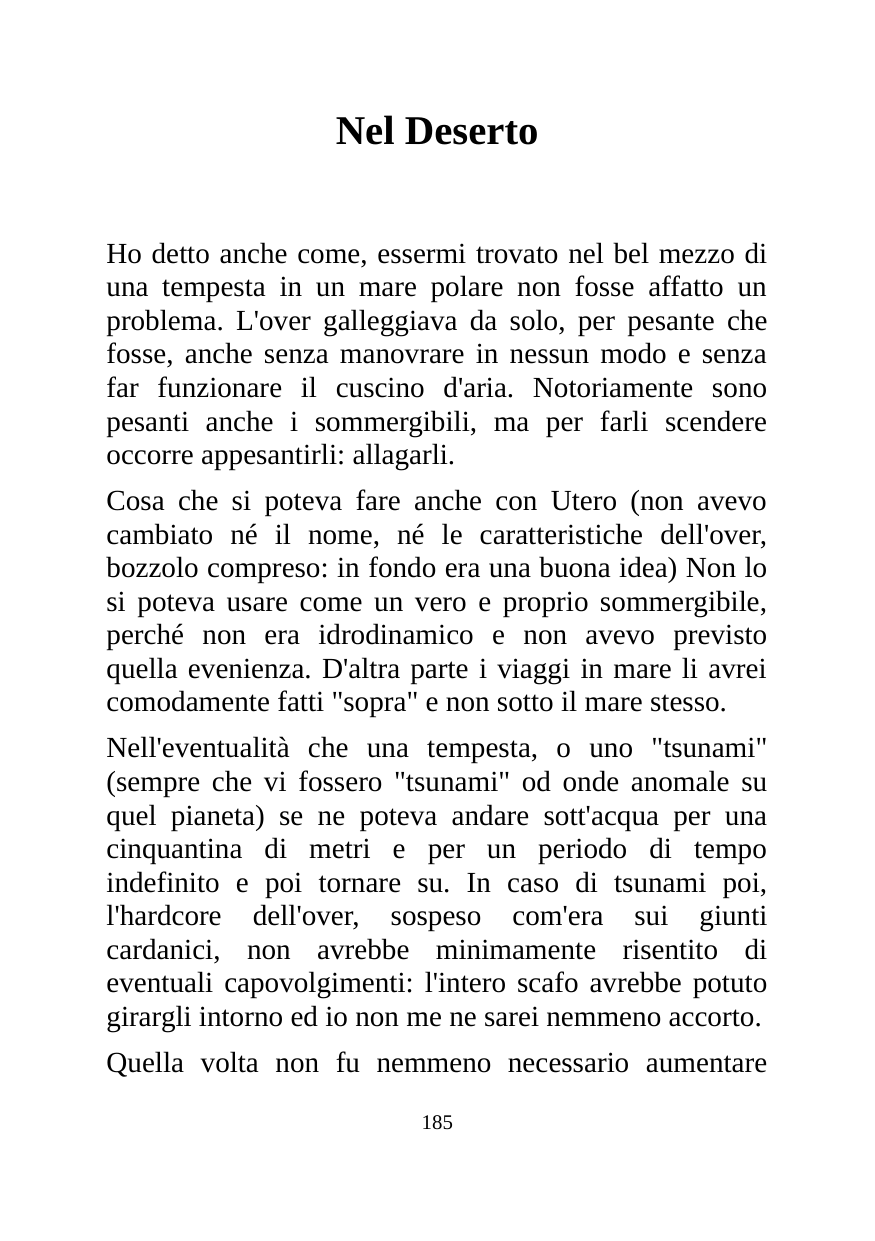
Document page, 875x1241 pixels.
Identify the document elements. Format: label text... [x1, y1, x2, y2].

text Ho detto anche come, essermi trovato nel bel mezzo di una tempesta in un mare polare non fosse affatto un problema. L'over galleggiava da solo, per pesante che fosse, anche senza manovrare in nessun modo e senza far funzionare il cuscino d'aria. Notoriamente sono pesanti anche i sommergibili, ma per farli scendere occorre appesantirli: allagarli. [106, 236, 768, 471]
subtitle Nel Deserto [106, 106, 768, 153]
text Cosa che si poteva fare anche con Utero (non avevo cambiato né il nome, né le caratteristiche dell'over, bozzolo compreso: in fondo era una buona idea) Non lo si poteva usare come un vero e proprio sommergibile, perché non era idrodinamico e non avevo previsto quella evenienza. D'altra parte i viaggi in mare li avrei comodamente fatti "sopra" e non sotto il mare stesso. [106, 483, 768, 718]
text Quella volta non fu nemmeno necessario aumentare [106, 1045, 768, 1078]
text Nell'eventualità che una tempesta, o uno "tsunami" (sempre che vi fossero "tsunami" od onde anomale su quel pianeta) se ne poteva andare sott'acqua per una cinquantina di metri e per un periodo di tempo indefinito e poi tornare su. In caso di tsunami poi, l'hardcore dell'over, sospeso com'era sui giunti cardanici, non avrebbe minimamente risentito di eventuali capovolgimenti: l'intero scafo avrebbe potuto girargli intorno ed io non me ne sarei nemmeno accorto. [106, 731, 768, 1032]
